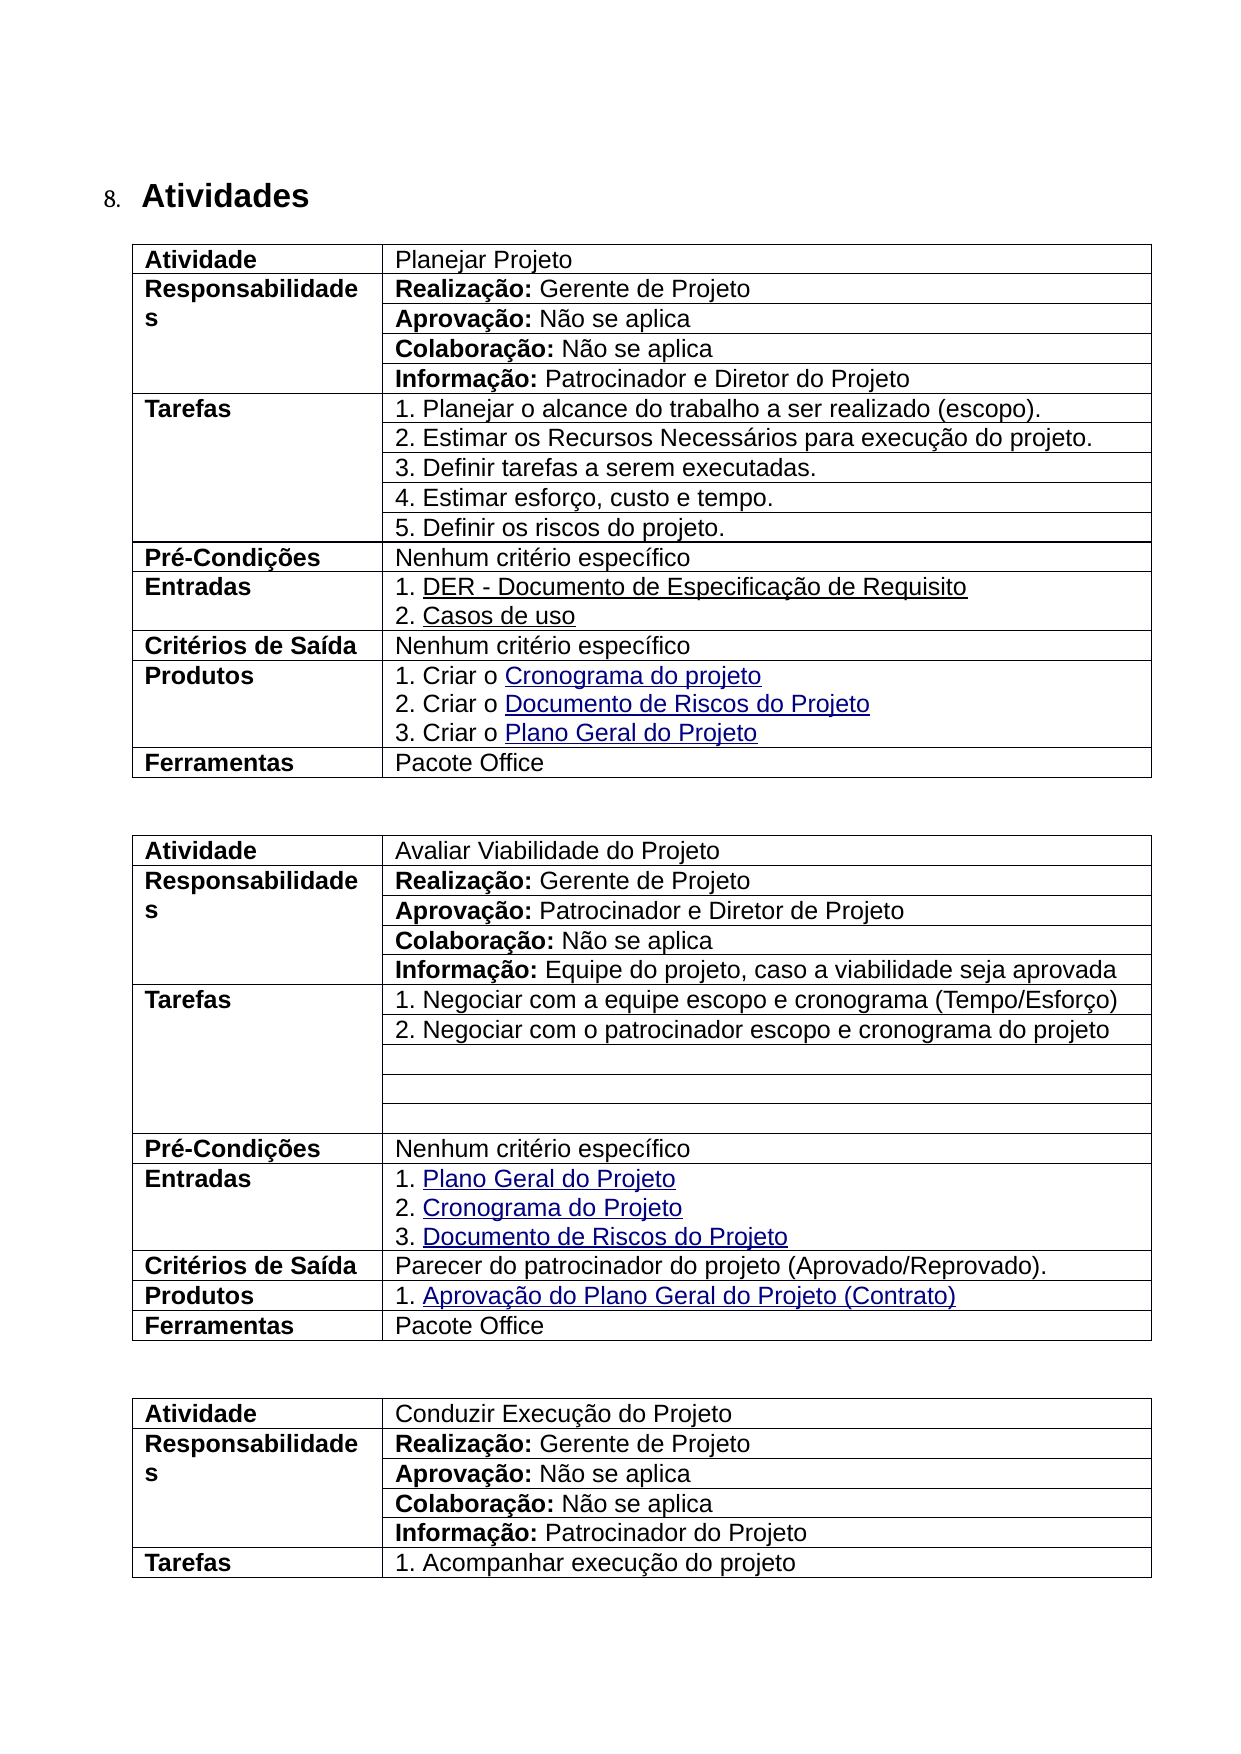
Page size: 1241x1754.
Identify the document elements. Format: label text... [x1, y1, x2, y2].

table_cell [383, 1045, 1151, 1073]
table_cell Pré-Condições [133, 543, 382, 571]
table_cell Critérios de Saída [133, 631, 382, 659]
table_cell 1. Plano Geral do Projeto 2. Cronograma do Projeto 3. Documento de Riscos do Projeto [383, 1164, 1151, 1250]
table_cell 2. Negociar com o patrocinador escopo e cronograma do projeto [383, 1015, 1151, 1044]
table_header Atividade [133, 1399, 382, 1428]
table_cell Critérios de Saída [133, 1251, 382, 1280]
table_cell Realização: Gerente de Projeto [383, 866, 1151, 895]
table_cell Nenhum critério específico [383, 543, 1151, 571]
table_cell Aprovação: Não se aplica [383, 1459, 1151, 1487]
table_cell 1. Acompanhar execução do projeto [383, 1548, 1151, 1577]
table_cell [383, 1075, 1151, 1103]
table_cell Parecer do patrocinador do projeto (Aprovado/Reprovado). [383, 1251, 1151, 1280]
table_cell Pacote Office [383, 1311, 1151, 1339]
table_cell Tarefas [133, 394, 382, 541]
table_cell Informação: Patrocinador do Projeto [383, 1518, 1151, 1547]
table_cell [383, 1104, 1151, 1133]
table_cell 3. Definir tarefas a serem executadas. [383, 453, 1151, 482]
table_cell Pré-Condições [133, 1134, 382, 1163]
table_cell Entradas [133, 1164, 382, 1250]
table_cell Tarefas [133, 985, 382, 1133]
table_cell 2. Estimar os Recursos Necessários para execução do projeto. [383, 423, 1151, 452]
table_cell 1. Planejar o alcance do trabalho a ser realizado (escopo). [383, 394, 1151, 422]
table_cell 1. DER - Documento de Especificação de Requisito 2. Casos de uso [383, 572, 1151, 630]
table_cell Realização: Gerente de Projeto [383, 274, 1151, 303]
table_header Atividade [133, 245, 382, 273]
table_cell Aprovação: Não se aplica [383, 304, 1151, 333]
table_cell 1. Criar o Cronograma do projeto 2. Criar o Documento de Riscos do Projeto 3. Criar o Plano Geral do Projeto [383, 661, 1151, 747]
table_cell Ferramentas [133, 1311, 382, 1339]
table_cell Nenhum critério específico [383, 631, 1151, 659]
table_cell Colaboração: Não se aplica [383, 926, 1151, 954]
table_cell 5. Definir os riscos do projeto. [383, 513, 1151, 541]
table_header Planejar Projeto [383, 245, 1151, 273]
table_cell Responsabilidades [133, 1429, 382, 1547]
table_cell Tarefas [133, 1548, 382, 1577]
table_cell Responsabilidades [133, 866, 382, 984]
table_cell Ferramentas [133, 748, 382, 777]
table_cell Colaboração: Não se aplica [383, 334, 1151, 363]
table_cell Informação: Equipe do projeto, caso a viabilidade seja aprovada [383, 955, 1151, 984]
table_header Avaliar Viabilidade do Projeto [383, 836, 1151, 865]
table_cell Produtos [133, 661, 382, 747]
table_header Conduzir Execução do Projeto [383, 1399, 1151, 1428]
table_cell Colaboração: Não se aplica [383, 1489, 1151, 1517]
table_cell Nenhum critério específico [383, 1134, 1151, 1163]
table_cell Entradas [133, 572, 382, 630]
table_header Atividade [133, 836, 382, 865]
table_cell Realização: Gerente de Projeto [383, 1429, 1151, 1458]
table_cell Responsabilidades [133, 274, 382, 392]
table_cell Pacote Office [383, 748, 1151, 777]
table_cell 1. Aprovação do Plano Geral do Projeto (Contrato) [383, 1281, 1151, 1310]
table_cell Informação: Patrocinador e Diretor do Projeto [383, 364, 1151, 392]
table_cell 1. Negociar com a equipe escopo e cronograma (Tempo/Esforço) [383, 985, 1151, 1014]
table_cell Aprovação: Patrocinador e Diretor de Projeto [383, 896, 1151, 924]
table_cell 4. Estimar esforço, custo e tempo. [383, 483, 1151, 512]
table_cell Produtos [133, 1281, 382, 1310]
list Atividades [103, 176, 1152, 215]
